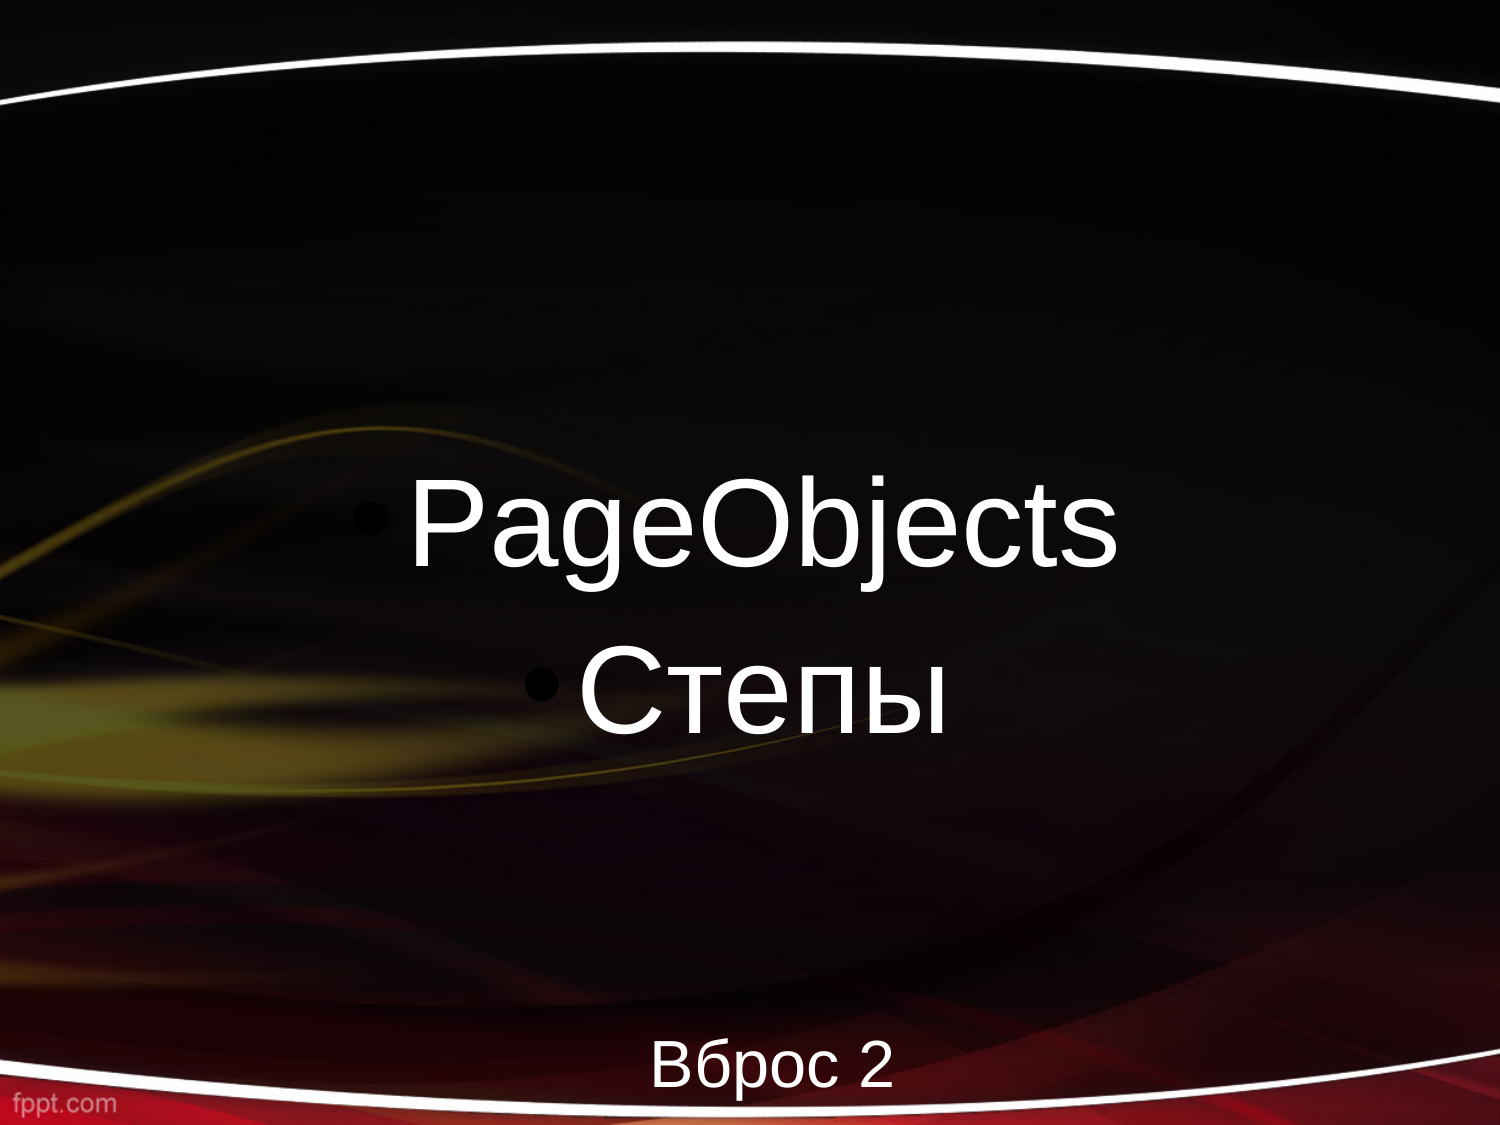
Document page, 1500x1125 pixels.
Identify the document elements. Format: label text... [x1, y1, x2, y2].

list PageObjects Степы [334, 345, 1137, 856]
picture [0, 0, 1500, 1125]
title Вброс 2 [450, 967, 1096, 1125]
